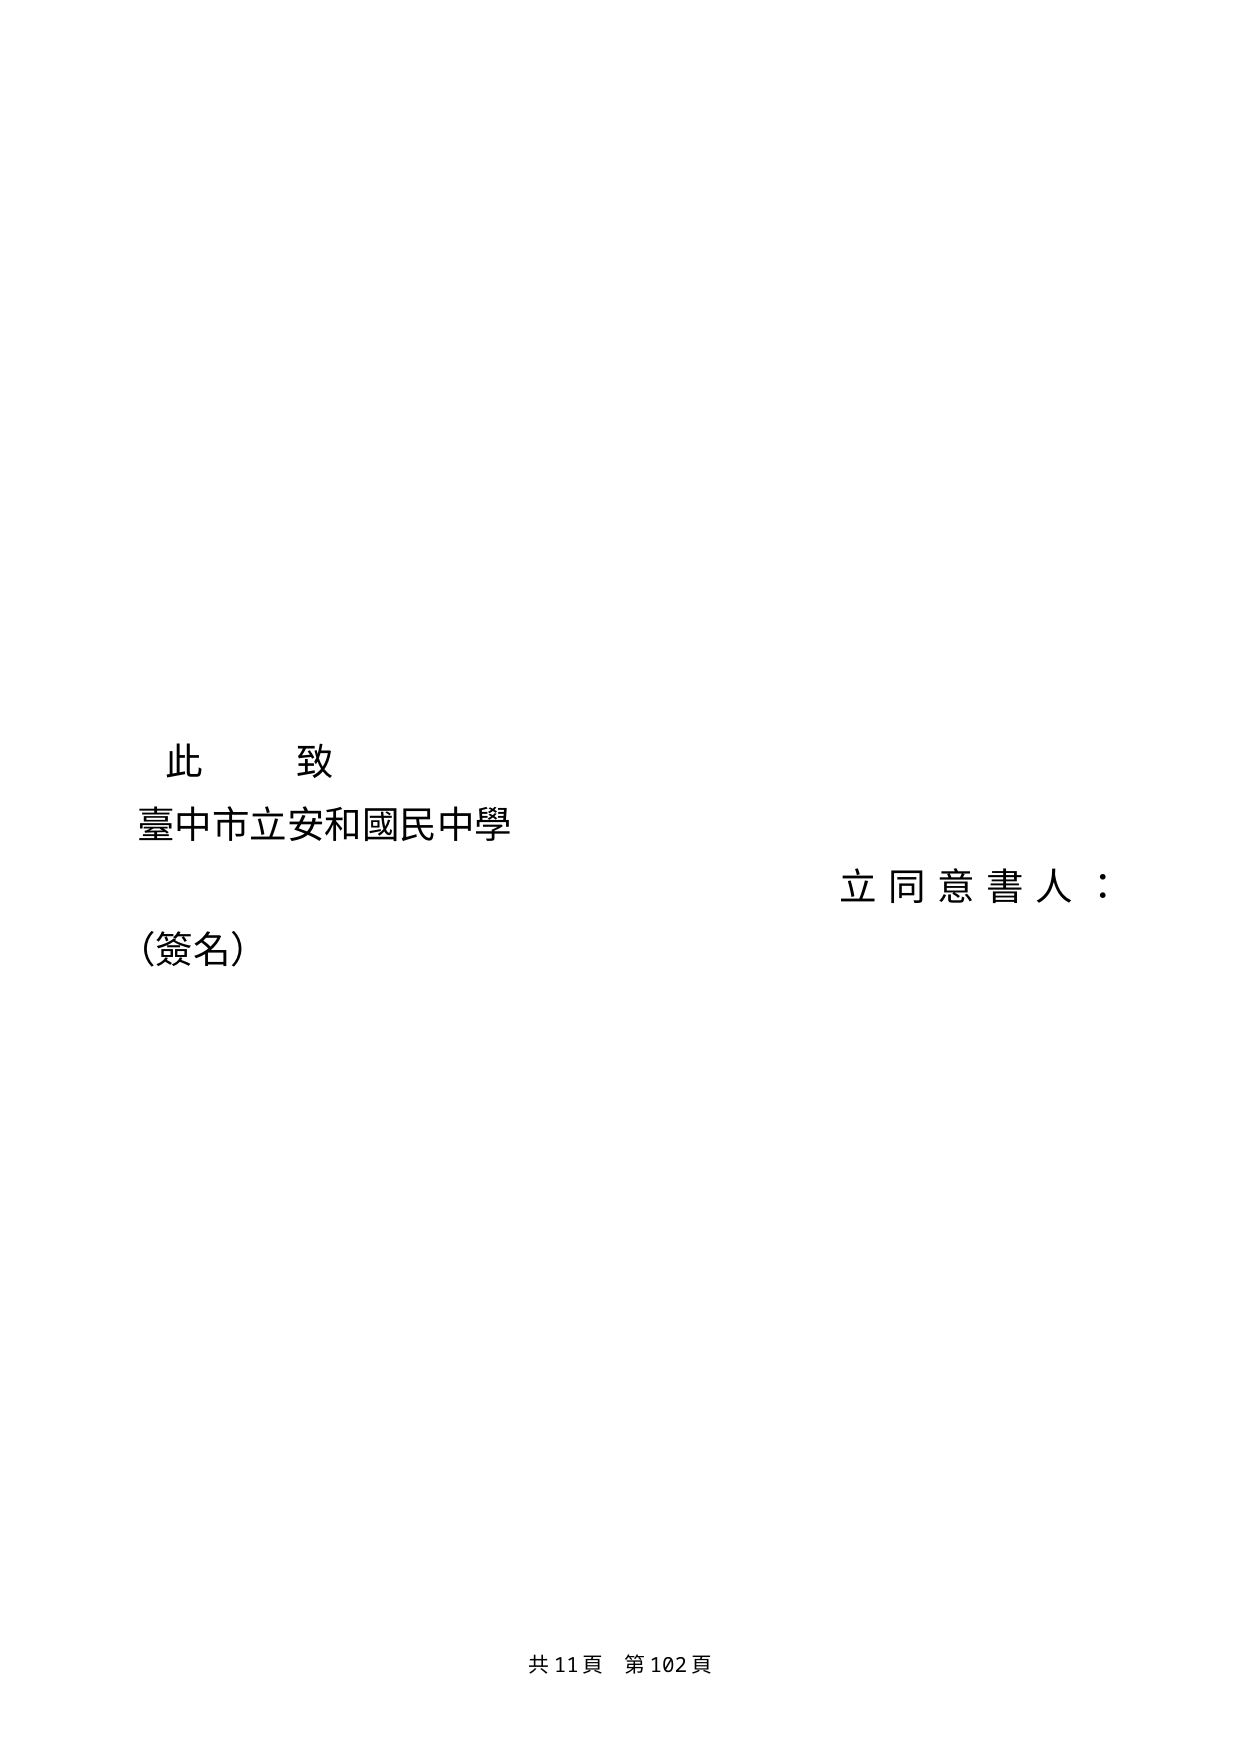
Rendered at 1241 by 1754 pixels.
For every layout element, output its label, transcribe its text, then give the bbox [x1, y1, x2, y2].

text 立同意書人： （簽名） [118, 843, 1122, 968]
text 此 致 [118, 718, 1122, 780]
text 臺中市立安和國民中學 [118, 780, 1122, 843]
